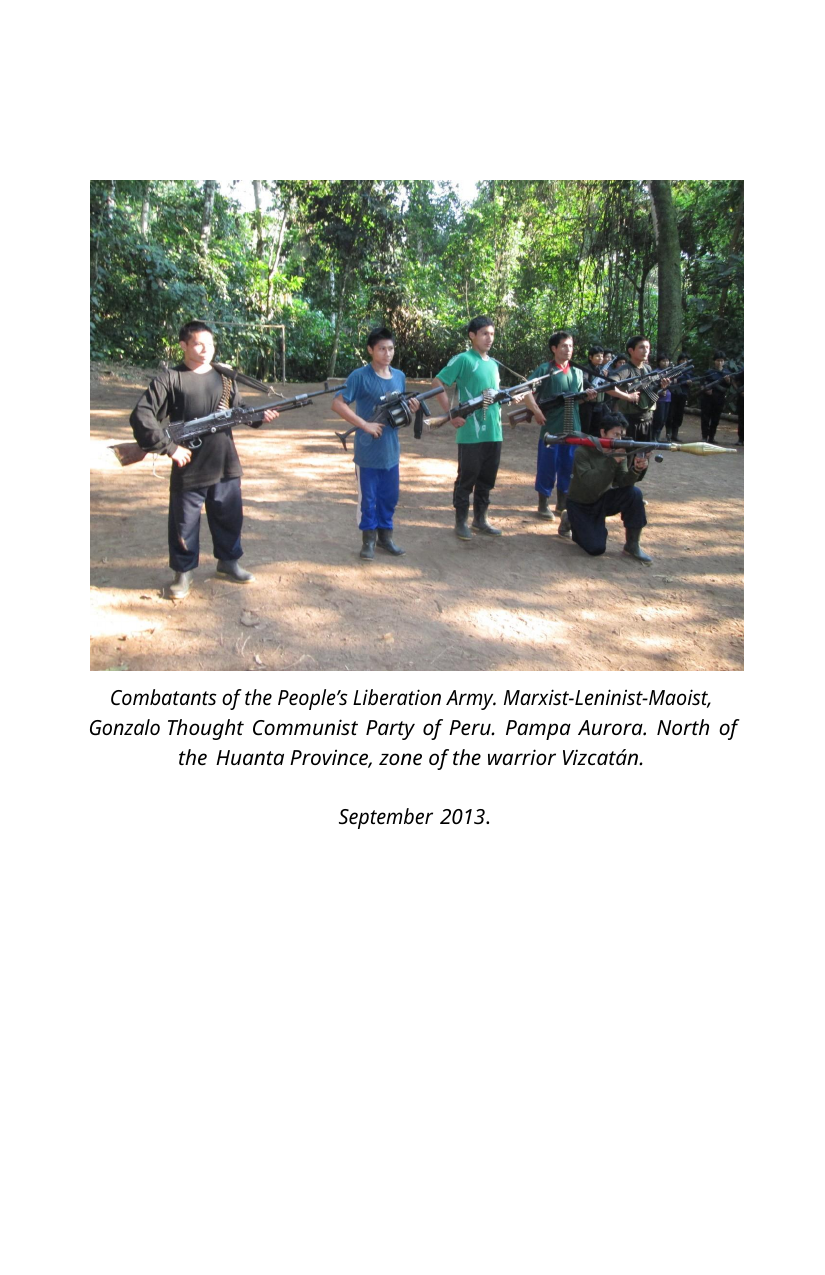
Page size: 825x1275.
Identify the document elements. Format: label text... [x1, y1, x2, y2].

picture [90, 180, 744, 671]
text September 2013. [90, 802, 739, 830]
text Combatants of the People’s Liberation Army. Marxist-Leninist-Maoist, Gonzalo Thought Communist Party of Peru. Pampa Aurora. North of the Huanta Province, zone of the warrior Vizcatán. [86, 683, 739, 772]
